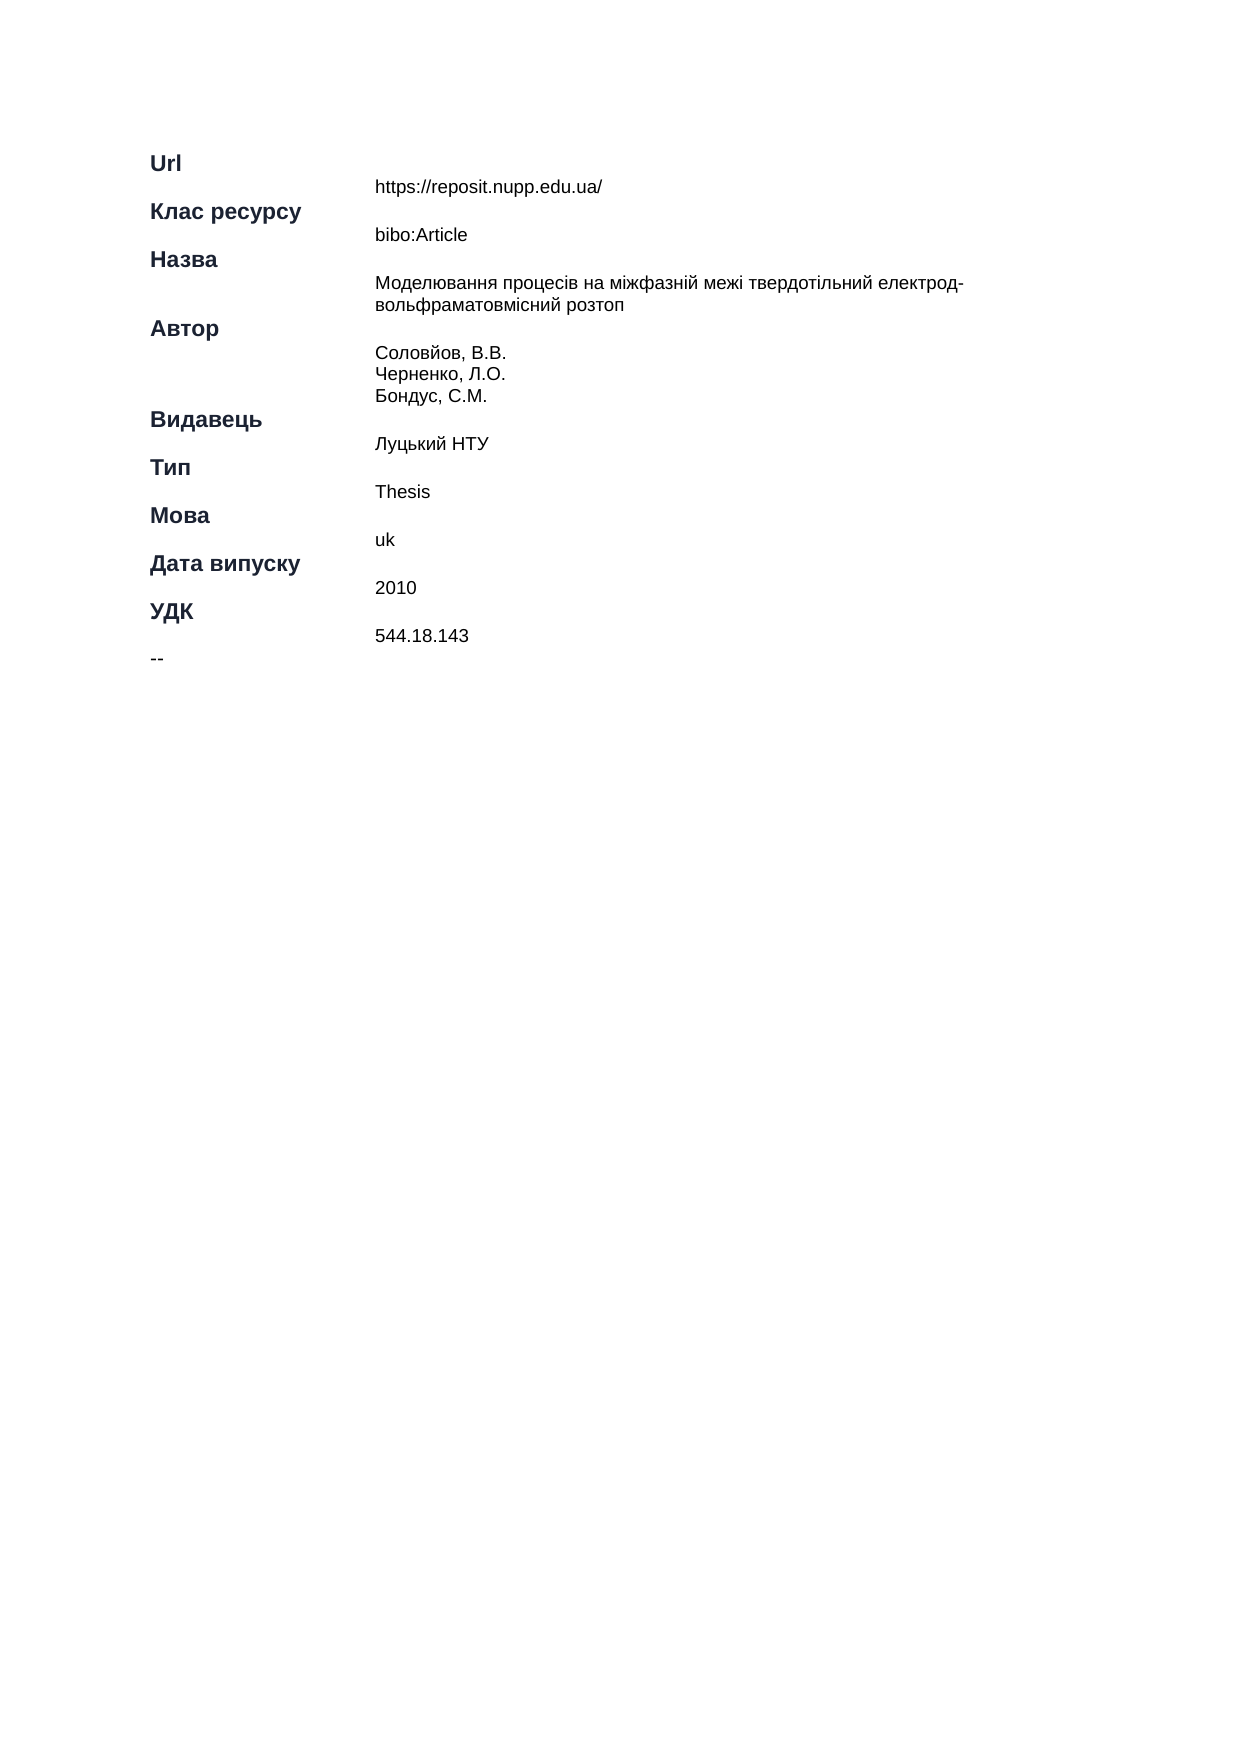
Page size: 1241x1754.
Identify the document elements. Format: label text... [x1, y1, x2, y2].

text Тип [150, 454, 1090, 481]
text https://reposit.nupp.edu.ua/ [375, 176, 1090, 198]
text Thesis [375, 481, 1090, 502]
text uk [375, 528, 1090, 550]
text УДК [150, 598, 1090, 624]
text bibo:Article [375, 224, 1090, 246]
text Мова [150, 502, 1090, 528]
text Автор [150, 315, 1090, 342]
text Моделювання процесів на міжфазній межі твердотільний електрод-вольфраматовмісний розтоп [375, 272, 1090, 315]
text Url [150, 150, 1090, 176]
text 2010 [375, 576, 1090, 598]
text 544.18.143 [375, 624, 1090, 646]
text Видавець [150, 406, 1090, 433]
text Луцький НТУ [375, 433, 1090, 454]
text Соловйов, В.В. [375, 342, 1090, 363]
text Бондус, С.М. [375, 385, 1090, 406]
text Клас ресурсу [150, 198, 1090, 224]
text Дата випуску [150, 550, 1090, 576]
text Черненко, Л.О. [375, 363, 1090, 385]
text Назва [150, 246, 1090, 272]
text -- [150, 646, 1090, 670]
